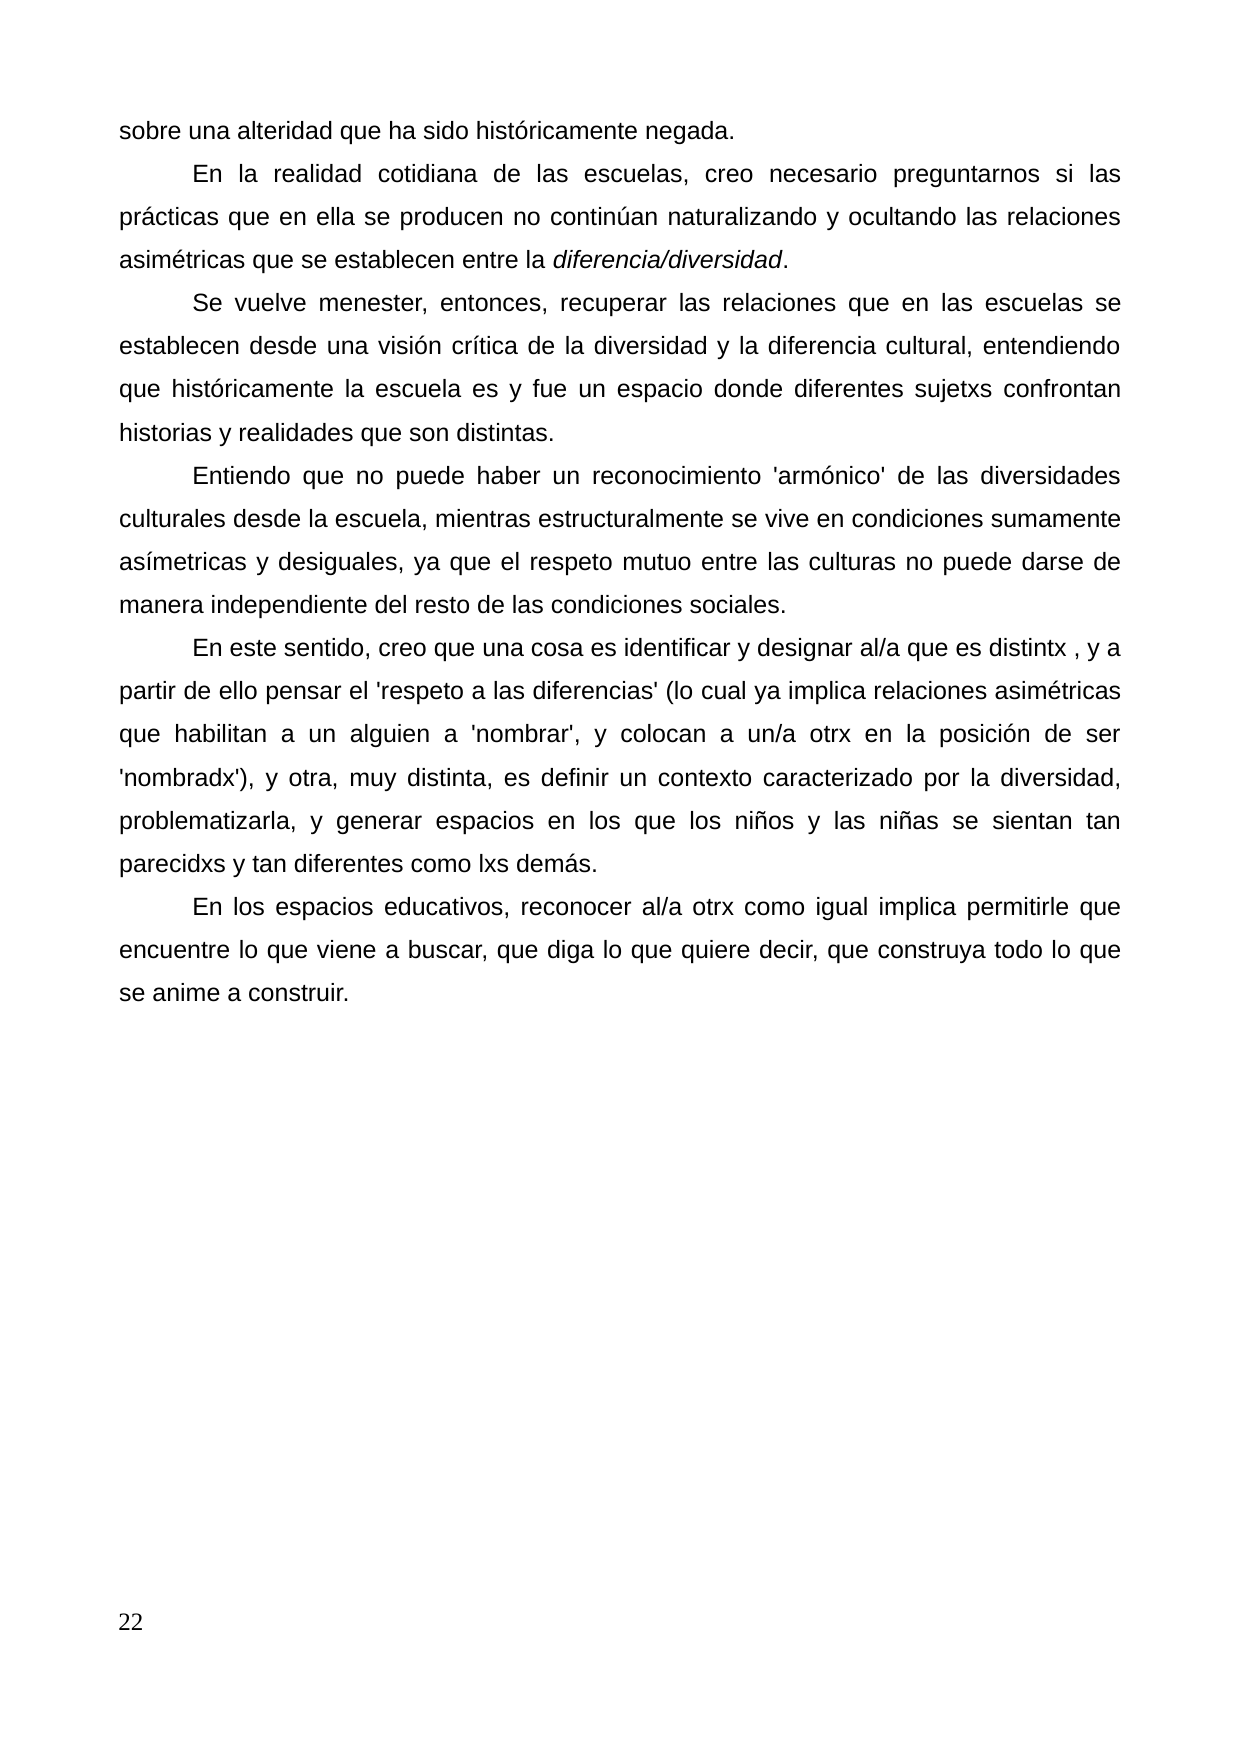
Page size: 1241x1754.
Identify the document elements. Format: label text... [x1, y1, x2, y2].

text En este sentido, creo que una cosa es identificar y designar al/a que es distintx , y a partir de ello pensar el 'respeto a las diferencias' (lo cual ya implica relaciones asimétricas que habilitan a un alguien a 'nombrar', y colocan a un/a otrx en la posición de ser 'nombradx'), y otra, muy distinta, es definir un contexto caracterizado por la diversidad, problematizarla, y generar espacios en los que los niños y las niñas se sientan tan parecidxs y tan diferentes como lxs demás. [119, 633, 1123, 877]
text sobre una alteridad que ha sido históricamente negada. [119, 116, 1123, 144]
text Entiendo que no puede haber un reconocimiento 'armónico' de las diversidades culturales desde la escuela, mientras estructuralmente se vive en condiciones sumamente asímetricas y desiguales, ya que el respeto mutuo entre las culturas no puede darse de manera independiente del resto de las condiciones sociales. [119, 461, 1123, 619]
text Se vuelve menester, entonces, recuperar las relaciones que en las escuelas se establecen desde una visión crítica de la diversidad y la diferencia cultural, entendiendo que históricamente la escuela es y fue un espacio donde diferentes sujetxs confrontan historias y realidades que son distintas. [119, 288, 1123, 446]
text En los espacios educativos, reconocer al/a otrx como igual implica permitirle que encuentre lo que viene a buscar, que diga lo que quiere decir, que construya todo lo que se anime a construir. [119, 892, 1123, 1007]
text En la realidad cotidiana de las escuelas, creo necesario preguntarnos si las prácticas que en ella se producen no continúan naturalizando y ocultando las relaciones asimétricas que se establecen entre la diferencia/diversidad. [119, 159, 1123, 274]
